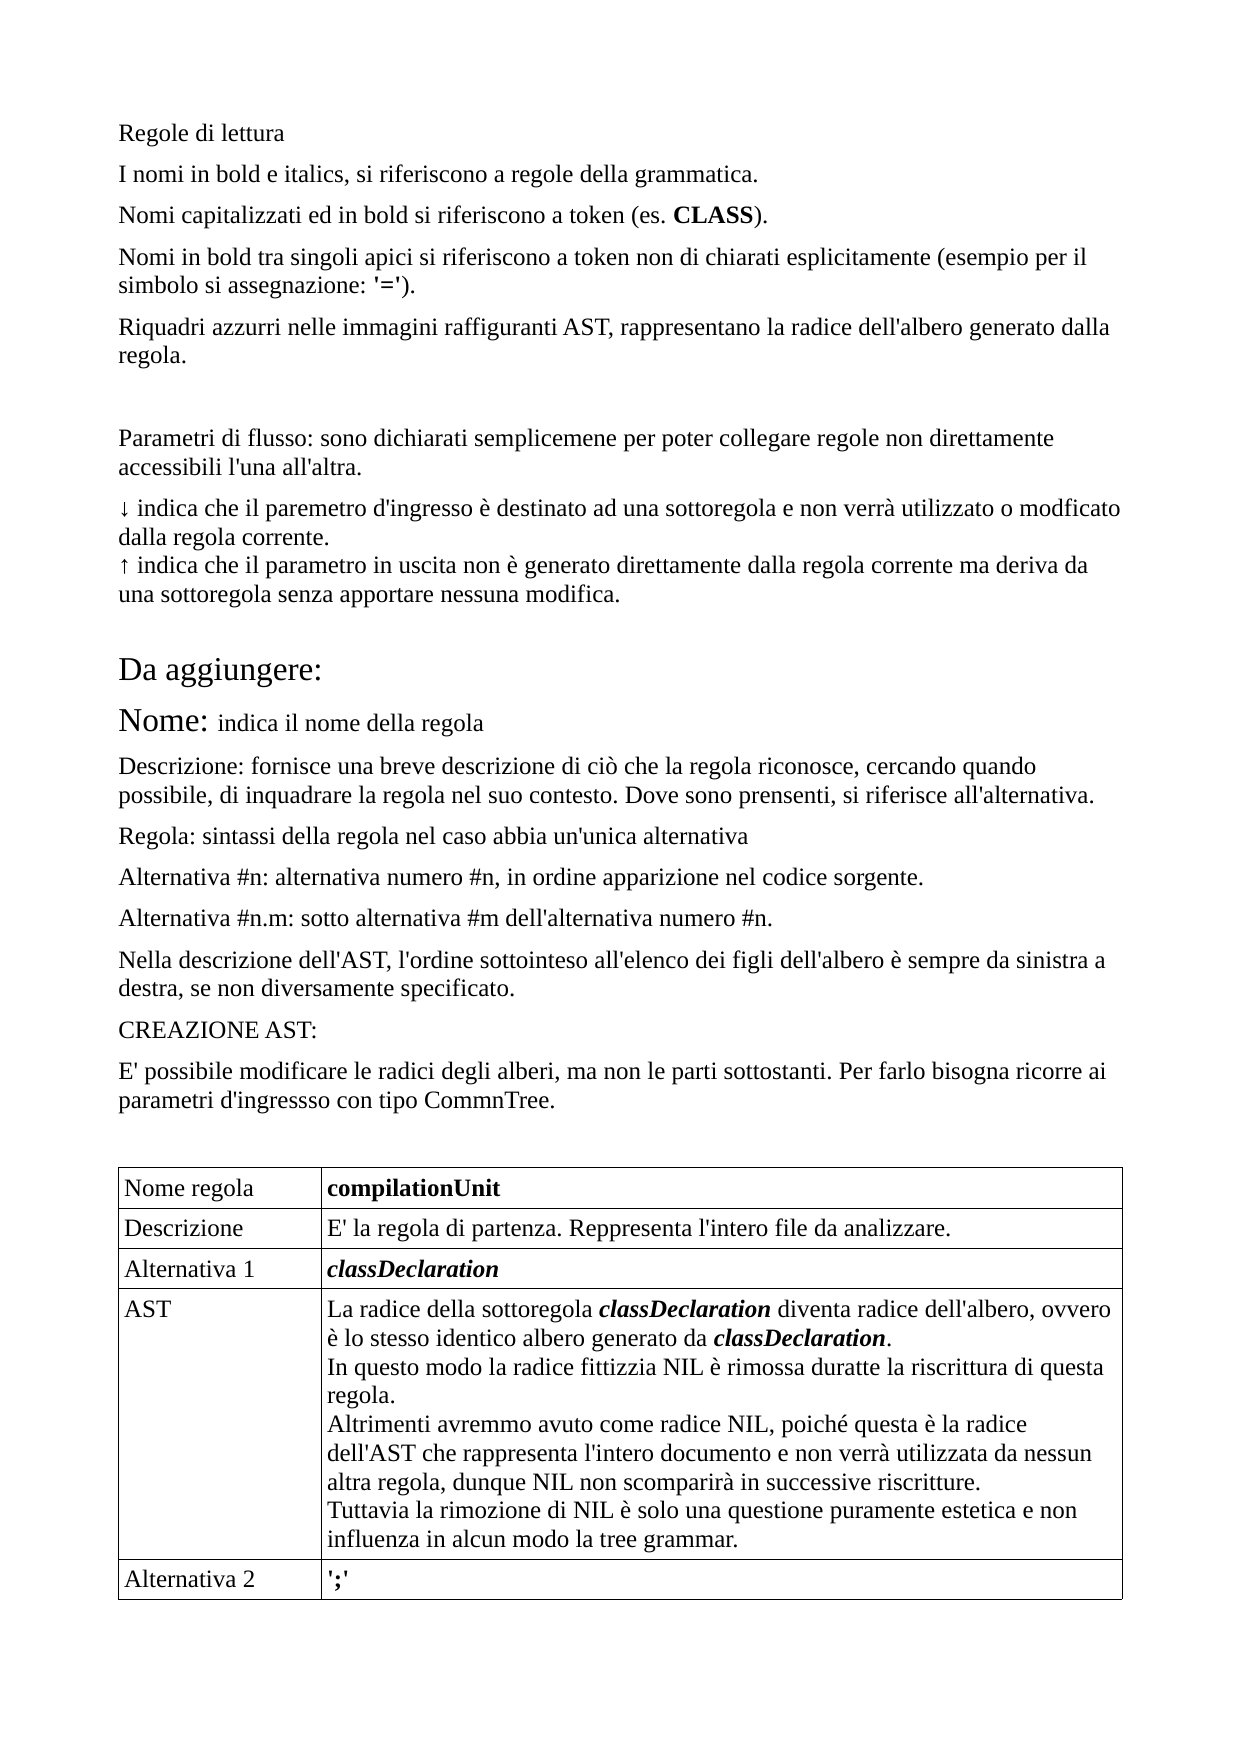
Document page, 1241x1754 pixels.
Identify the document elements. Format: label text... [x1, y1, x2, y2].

text I nomi in bold e italics, si riferiscono a regole della grammatica. [118, 159, 1122, 188]
text ↑ indica che il parametro in uscita non è generato direttamente dalla regola corrente ma deriva da una sottoregola senza apportare nessuna modifica. [118, 551, 1122, 608]
text Alternativa #n: alternativa numero #n, in ordine apparizione nel codice sorgente. [118, 862, 1122, 891]
table_cell La radice della sottoregola classDeclaration diventa radice dell'albero, ovvero è lo stesso identico albero generato da classDeclaration. In questo modo la radice fittizzia NIL è rimossa duratte la riscrittura di questa regola. Altrimenti avremmo avuto come radice NIL, poiché questa è la radice dell'AST che rappresenta l'intero documento e non verrà utilizzata da nessun altra regola, dunque NIL non scomparirà in successive riscritture. Tuttavia la rimozione di NIL è solo una questione puramente estetica e non influenza in alcun modo la tree grammar. [322, 1289, 1122, 1558]
text Parametri di flusso: sono dichiarati semplicemene per poter collegare regole non direttamente accessibili l'una all'altra. [118, 423, 1122, 481]
table_cell Alternativa 1 [119, 1249, 321, 1288]
text Descrizione: fornisce una breve descrizione di ciò che la regola riconosce, cercando quando possibile, di inquadrare la regola nel suo contesto. Dove sono prensenti, si riferisce all'alternativa. [118, 751, 1122, 808]
text Regole di lettura [118, 118, 1122, 147]
text Regola: sintassi della regola nel caso abbia un'unica alternativa [118, 821, 1122, 850]
table_cell E' la regola di partenza. Reppresenta l'intero file da analizzare. [322, 1209, 1122, 1248]
table_cell Alternativa 2 [119, 1560, 321, 1599]
text Riquadri azzurri nelle immagini raffiguranti AST, rappresentano la radice dell'albero generato dalla regola. [118, 312, 1122, 369]
table_cell classDeclaration [322, 1249, 1122, 1288]
text E' possibile modificare le radici degli alberi, ma non le parti sottostanti. Per farlo bisogna ricorre ai parametri d'ingressso con tipo CommnTree. [118, 1056, 1122, 1113]
table_cell ';' [322, 1560, 1122, 1599]
table_cell Descrizione [119, 1209, 321, 1248]
text Nella descrizione dell'AST, l'ordine sottointeso all'elenco dei figli dell'albero è sempre da sinistra a destra, se non diversamente specificato. [118, 945, 1122, 1002]
text CREAZIONE AST: [118, 1015, 1122, 1043]
text Nomi capitalizzati ed in bold si riferiscono a token (es. CLASS). [118, 201, 1122, 229]
table_header compilationUnit [322, 1168, 1122, 1208]
text Nome: indica il nome della regola [118, 700, 1122, 738]
table_cell AST [119, 1289, 321, 1558]
table_header Nome regola [119, 1168, 321, 1208]
text Alternativa #n.m: sotto alternativa #m dell'alternativa numero #n. [118, 903, 1122, 932]
text Da aggiungere: [118, 649, 1122, 688]
text Nomi in bold tra singoli apici si riferiscono a token non di chiarati esplicitamente (esempio per il simbolo si assegnazione: '='). [118, 242, 1122, 299]
text ↓ indica che il paremetro d'ingresso è destinato ad una sottoregola e non verrà utilizzato o modficato dalla regola corrente. [118, 493, 1122, 551]
